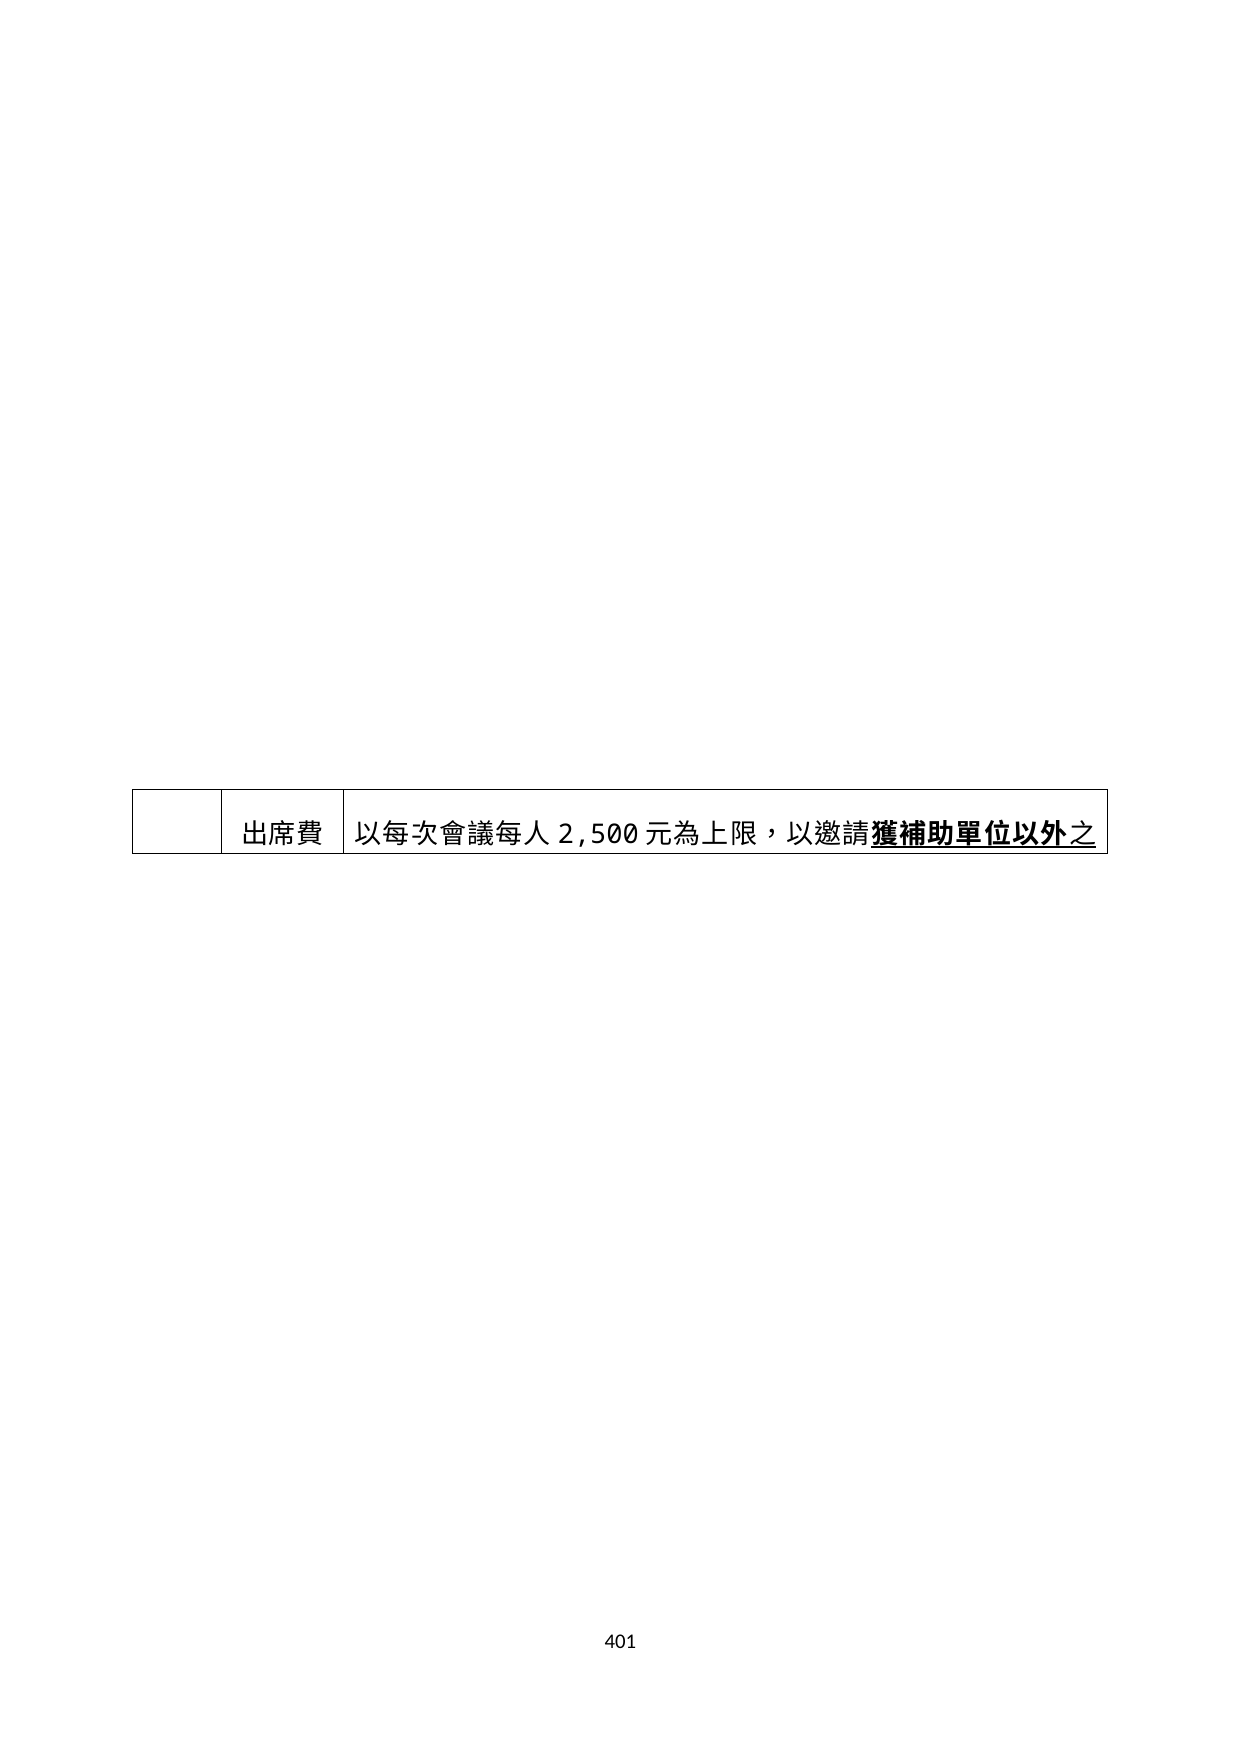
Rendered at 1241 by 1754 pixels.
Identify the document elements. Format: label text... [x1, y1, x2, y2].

table_cell 以每次會議每人2,500元為上限，以邀請獲補助單位以外之 [344, 790, 1107, 853]
table_cell [133, 790, 221, 853]
table_cell 出席費 [222, 790, 343, 853]
